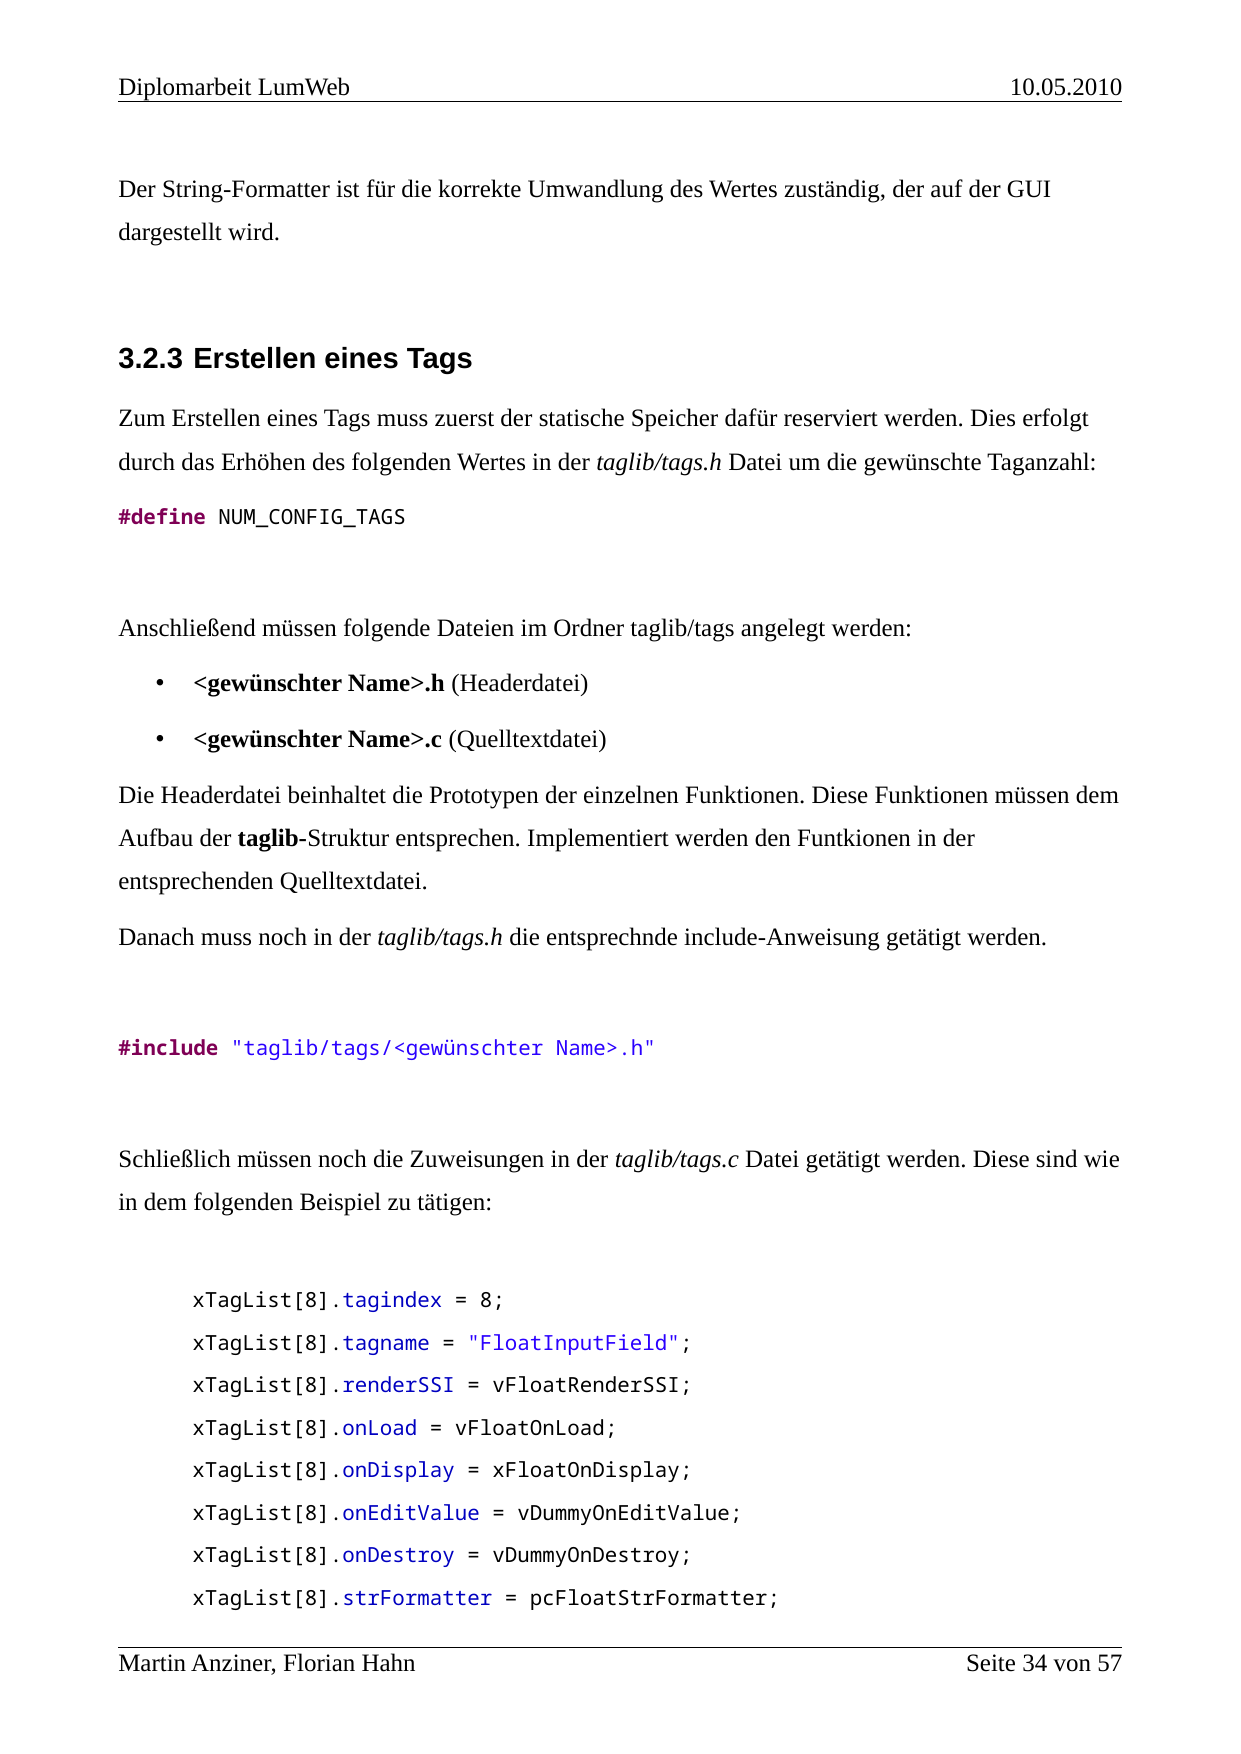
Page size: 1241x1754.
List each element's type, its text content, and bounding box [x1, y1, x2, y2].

text Danach muss noch in der taglib/tags.h die entsprechnde include-Anweisung getätigt werden. [118, 922, 1122, 950]
text xTagList[8].onLoad = vFloatOnLoad; [118, 1413, 1122, 1441]
text Die Headerdatei beinhaltet die Prototypen der einzelnen Funktionen. Diese Funktionen müssen dem Aufbau der taglib-Struktur entsprechen. Implementiert werden den Funtkionen in der entsprechenden Quelltextdatei. [118, 780, 1122, 895]
text xTagList[8].tagindex = 8; [118, 1285, 1122, 1313]
text xTagList[8].tagname = "FloatInputField"; [118, 1328, 1122, 1356]
text Anschließend müssen folgende Dateien im Ordner taglib/tags angelegt werden: [118, 613, 1122, 642]
subtitle Erstellen eines Tags [118, 341, 1122, 374]
text xTagList[8].onDisplay = xFloatOnDisplay; [118, 1455, 1122, 1484]
list <gewünschter Name>.h (Headerdatei) [156, 668, 1122, 697]
text #define NUM_CONFIG_TAGS [118, 502, 1122, 531]
text Zum Erstellen eines Tags muss zuerst der statische Speicher dafür reserviert werden. Dies erfolgt durch das Erhöhen des folgenden Wertes in der taglib/tags.h Datei um die gewünschte Taganzahl: [118, 403, 1122, 475]
text xTagList[8].renderSSI = vFloatRenderSSI; [118, 1370, 1122, 1399]
text xTagList[8].onEditValue = vDummyOnEditValue; [118, 1498, 1122, 1526]
text xTagList[8].onDestroy = vDummyOnDestroy; [118, 1541, 1122, 1569]
list <gewünschter Name>.c (Quelltextdatei) [156, 724, 1122, 753]
text Schließlich müssen noch die Zuweisungen in der taglib/tags.c Datei getätigt werden. Diese sind wie in dem folgenden Beispiel zu tätigen: [118, 1144, 1122, 1216]
text xTagList[8].strFormatter = pcFloatStrFormatter; [118, 1583, 1122, 1612]
text #include "taglib/tags/<gewünschter Name>.h" [118, 1033, 1122, 1061]
text Der String-Formatter ist für die korrekte Umwandlung des Wertes zuständig, der auf der GUI dargestellt wird. [118, 174, 1122, 289]
